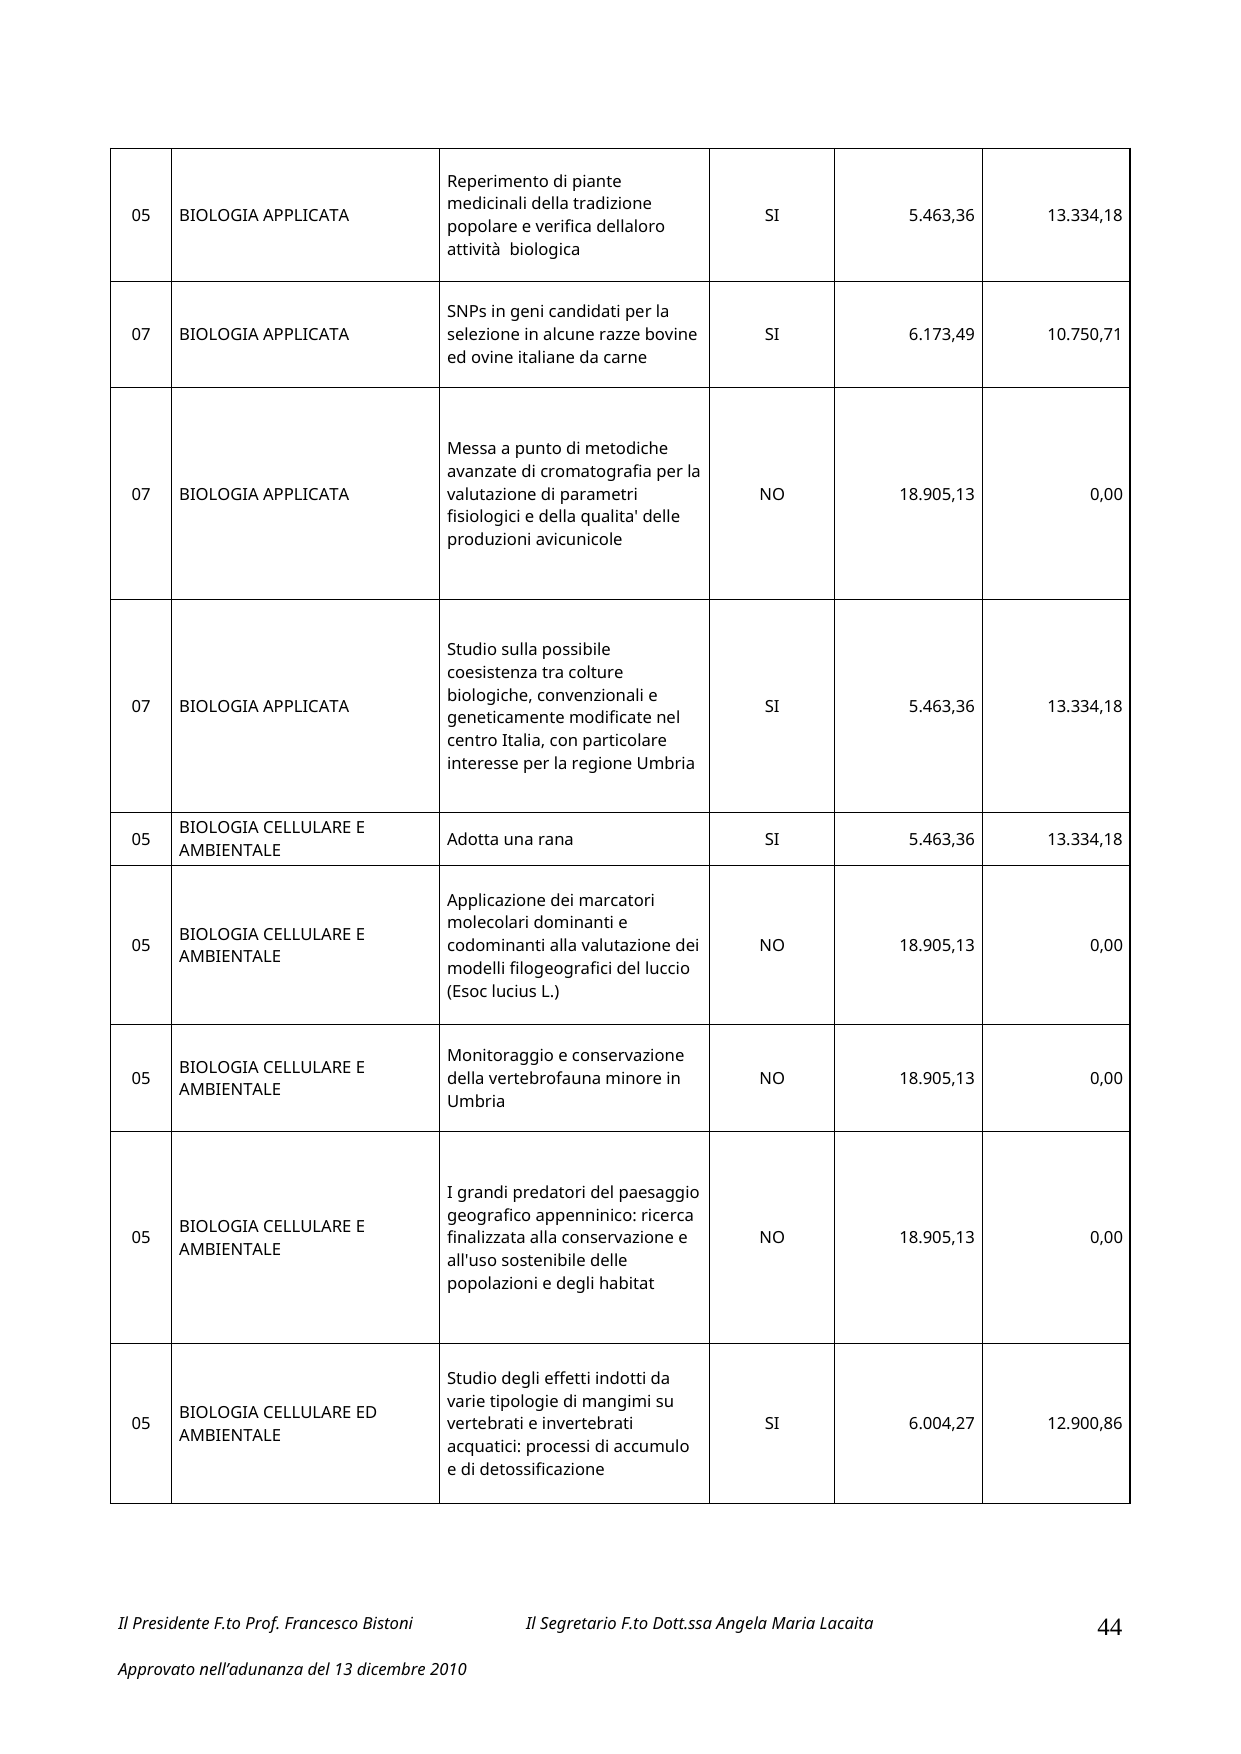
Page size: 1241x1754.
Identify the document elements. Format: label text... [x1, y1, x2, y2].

table_cell 13.334,18 [983, 600, 1129, 812]
table_cell 12.900,86 [983, 1344, 1129, 1502]
table_cell 6.173,49 [835, 282, 982, 387]
table_cell BIOLOGIA CELLULARE E AMBIENTALE [172, 1132, 439, 1343]
table_cell 10.750,71 [983, 282, 1129, 387]
table_cell SI [710, 282, 834, 387]
table_cell BIOLOGIA APPLICATA [172, 388, 439, 599]
table_cell SNPs in geni candidati per la selezione in alcune razze bovine ed ovine italiane da carne [440, 282, 709, 387]
table_cell I grandi predatori del paesaggio geografico appenninico: ricerca finalizzata alla conservazione e all'uso sostenibile delle popolazioni e degli habitat [440, 1132, 709, 1343]
table_cell BIOLOGIA CELLULARE E AMBIENTALE [172, 1025, 439, 1131]
table_cell 07 [111, 600, 171, 812]
table_cell 18.905,13 [835, 1025, 982, 1131]
table_cell 5.463,36 [835, 813, 982, 865]
table_cell 13.334,18 [983, 149, 1129, 281]
table_cell 5.463,36 [835, 149, 982, 281]
table_cell 07 [111, 282, 171, 387]
table_cell Adotta una rana [440, 813, 709, 865]
table_cell BIOLOGIA APPLICATA [172, 600, 439, 812]
table_cell NO [710, 866, 834, 1024]
table_cell 05 [111, 813, 171, 865]
table_cell 5.463,36 [835, 600, 982, 812]
table_cell SI [710, 149, 834, 281]
table_cell 05 [111, 1132, 171, 1343]
table_cell NO [710, 1132, 834, 1343]
table_cell Messa a punto di metodiche avanzate di cromatografia per la valutazione di parametri fisiologici e della qualita' delle produzioni avicunicole [440, 388, 709, 599]
table_cell 05 [111, 866, 171, 1024]
table_cell BIOLOGIA APPLICATA [172, 282, 439, 387]
table_cell BIOLOGIA CELLULARE E AMBIENTALE [172, 813, 439, 865]
table_cell NO [710, 388, 834, 599]
table_cell NO [710, 1025, 834, 1131]
table_cell 18.905,13 [835, 1132, 982, 1343]
table_cell 0,00 [983, 1025, 1129, 1131]
table_cell 18.905,13 [835, 866, 982, 1024]
table_cell 0,00 [983, 1132, 1129, 1343]
table_cell BIOLOGIA CELLULARE ED AMBIENTALE [172, 1344, 439, 1502]
table_cell 07 [111, 388, 171, 599]
table_cell Studio degli effetti indotti da varie tipologie di mangimi su vertebrati e invertebrati acquatici: processi di accumulo e di detossificazione [440, 1344, 709, 1502]
table_cell 05 [111, 1344, 171, 1502]
table_cell Applicazione dei marcatori molecolari dominanti e codominanti alla valutazione dei modelli filogeografici del luccio (Esoc lucius L.) [440, 866, 709, 1024]
table_cell 0,00 [983, 866, 1129, 1024]
table_cell BIOLOGIA APPLICATA [172, 149, 439, 281]
table_cell Studio sulla possibile coesistenza tra colture biologiche, convenzionali e geneticamente modificate nel centro Italia, con particolare interesse per la regione Umbria [440, 600, 709, 812]
table_cell 0,00 [983, 388, 1129, 599]
table_cell BIOLOGIA CELLULARE E AMBIENTALE [172, 866, 439, 1024]
table_cell SI [710, 1344, 834, 1502]
table_cell 18.905,13 [835, 388, 982, 599]
table_cell SI [710, 600, 834, 812]
table_cell 05 [111, 149, 171, 281]
table_cell 13.334,18 [983, 813, 1129, 865]
table_cell Monitoraggio e conservazione della vertebrofauna minore in Umbria [440, 1025, 709, 1131]
table_cell 05 [111, 1025, 171, 1131]
table_cell SI [710, 813, 834, 865]
table_cell Reperimento di piante medicinali della tradizione popolare e verifica dellaloro attività biologica [440, 149, 709, 281]
table_cell 6.004,27 [835, 1344, 982, 1502]
